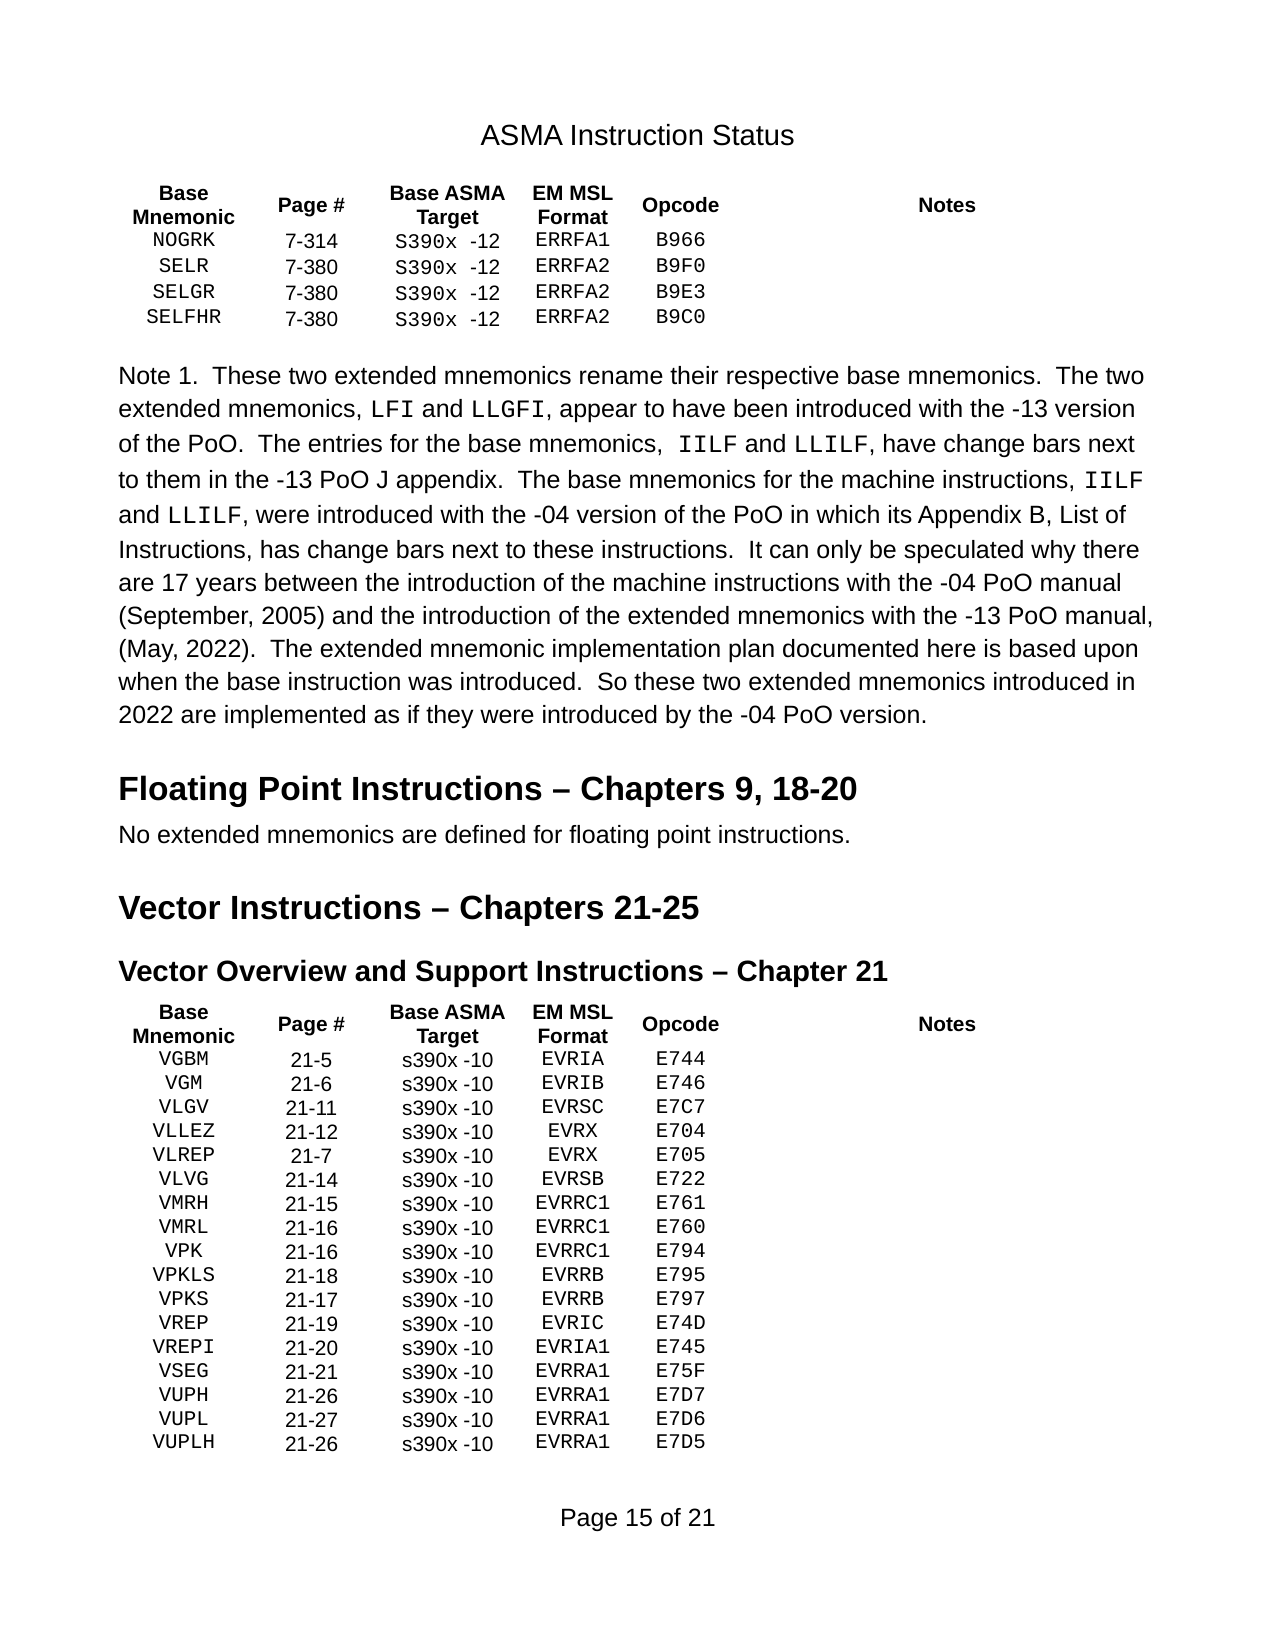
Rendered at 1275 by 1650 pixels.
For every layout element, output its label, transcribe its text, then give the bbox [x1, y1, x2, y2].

table_cell [737, 281, 1157, 307]
table_cell 21-5 [249, 1048, 373, 1072]
table_cell EVRRA1 [521, 1360, 624, 1383]
table_cell EVRIA1 [521, 1336, 624, 1359]
table_header Page # [249, 1000, 373, 1048]
table_cell B9F0 [624, 255, 737, 281]
table_cell 7-314 [249, 229, 373, 255]
table_cell 21-12 [249, 1120, 373, 1144]
table_cell s390x -10 [374, 1431, 521, 1455]
table_cell [737, 1312, 1157, 1336]
table_cell E797 [624, 1288, 737, 1312]
table_cell EVRIB [521, 1072, 624, 1096]
table_cell VPK [118, 1240, 249, 1264]
table_cell s390x -10 [374, 1408, 521, 1431]
table_cell s390x -10 [374, 1360, 521, 1383]
table_cell VLGV [118, 1096, 249, 1120]
table_cell s390x -10 [374, 1240, 521, 1264]
table_cell ERRFA2 [521, 255, 624, 281]
table_cell E722 [624, 1168, 737, 1192]
table_cell [737, 1216, 1157, 1240]
table_cell [737, 1384, 1157, 1407]
table_cell E794 [624, 1240, 737, 1264]
table_cell [737, 1264, 1157, 1288]
table_cell SELFHR [118, 307, 249, 332]
table_cell VREPI [118, 1336, 249, 1359]
table_cell 21-14 [249, 1168, 373, 1192]
subtitle Vector Instructions – Chapters 21-25 [118, 888, 1157, 927]
table_cell SELR [118, 255, 249, 281]
table_cell ERRFA2 [521, 307, 624, 332]
table_cell NOGRK [118, 229, 249, 255]
table_cell E746 [624, 1072, 737, 1096]
table_cell VSEG [118, 1360, 249, 1383]
table_cell EVRRA1 [521, 1384, 624, 1407]
table_cell VUPLH [118, 1431, 249, 1455]
table_cell [737, 1408, 1157, 1431]
table_cell VMRH [118, 1192, 249, 1216]
table_cell [737, 307, 1157, 332]
table_cell ERRFA1 [521, 229, 624, 255]
table_cell 21-20 [249, 1336, 373, 1359]
table_header Base ASMA Target [374, 1000, 521, 1048]
text No extended mnemonics are defined for floating point instructions. [118, 820, 1157, 848]
table_cell SELGR [118, 281, 249, 307]
table_cell E7C7 [624, 1096, 737, 1120]
table_cell VREP [118, 1312, 249, 1336]
table_cell E744 [624, 1048, 737, 1072]
table_cell EVRRC1 [521, 1192, 624, 1216]
table_header Notes [737, 181, 1157, 229]
table_cell VGM [118, 1072, 249, 1096]
table_cell [737, 1048, 1157, 1072]
table_cell VUPL [118, 1408, 249, 1431]
table_cell E75F [624, 1360, 737, 1383]
table_cell 21-15 [249, 1192, 373, 1216]
table_cell EVRX [521, 1144, 624, 1168]
table_header Base Mnemonic [118, 1000, 249, 1048]
table_cell S390x -12 [374, 229, 521, 255]
table_cell s390x -10 [374, 1072, 521, 1096]
table_cell EVRIA [521, 1048, 624, 1072]
table_cell 21-7 [249, 1144, 373, 1168]
table_cell 21-26 [249, 1431, 373, 1455]
table_cell [737, 229, 1157, 255]
table_cell s390x -10 [374, 1288, 521, 1312]
table_cell [737, 1336, 1157, 1359]
table_cell s390x -10 [374, 1144, 521, 1168]
table_cell B9C0 [624, 307, 737, 332]
table_cell E7D5 [624, 1431, 737, 1455]
table_cell 21-18 [249, 1264, 373, 1288]
table_cell VUPH [118, 1384, 249, 1407]
table_header Opcode [624, 1000, 737, 1048]
table_cell [737, 1431, 1157, 1455]
table_header EM MSL Format [521, 181, 624, 229]
table_cell 7-380 [249, 255, 373, 281]
subtitle Vector Overview and Support Instructions – Chapter 21 [118, 954, 1157, 988]
table_cell 21-26 [249, 1384, 373, 1407]
table_cell s390x -10 [374, 1336, 521, 1359]
table_cell 21-6 [249, 1072, 373, 1096]
table_cell E705 [624, 1144, 737, 1168]
table_cell 21-16 [249, 1240, 373, 1264]
table_cell EVRSB [521, 1168, 624, 1192]
table_cell s390x -10 [374, 1264, 521, 1288]
table_cell [737, 1240, 1157, 1264]
table_cell [737, 1144, 1157, 1168]
table_cell 7-380 [249, 307, 373, 332]
table_cell [737, 1360, 1157, 1383]
table_cell E795 [624, 1264, 737, 1288]
table_header Opcode [624, 181, 737, 229]
table_cell VPKS [118, 1288, 249, 1312]
table_cell s390x -10 [374, 1096, 521, 1120]
table_cell B966 [624, 229, 737, 255]
table_cell S390x -12 [374, 255, 521, 281]
table_cell EVRRC1 [521, 1240, 624, 1264]
table_cell [737, 1120, 1157, 1144]
table_cell s390x -10 [374, 1192, 521, 1216]
table_header Base Mnemonic [118, 181, 249, 229]
table_header Base ASMA Target [374, 181, 521, 229]
table_cell S390x -12 [374, 307, 521, 332]
table_cell ERRFA2 [521, 281, 624, 307]
table_cell [737, 1072, 1157, 1096]
table_cell VPKLS [118, 1264, 249, 1288]
table_cell EVRIC [521, 1312, 624, 1336]
table_cell 7-380 [249, 281, 373, 307]
table_cell EVRX [521, 1120, 624, 1144]
table_cell E74D [624, 1312, 737, 1336]
table_cell s390x -10 [374, 1216, 521, 1240]
table_cell B9E3 [624, 281, 737, 307]
table_cell EVRRB [521, 1264, 624, 1288]
table_cell [737, 1192, 1157, 1216]
table_cell VGBM [118, 1048, 249, 1072]
table_cell E7D6 [624, 1408, 737, 1431]
table_header Page # [249, 181, 373, 229]
table_cell [737, 1168, 1157, 1192]
table_cell E704 [624, 1120, 737, 1144]
table_cell [737, 1096, 1157, 1120]
table_header Notes [737, 1000, 1157, 1048]
table_cell 21-21 [249, 1360, 373, 1383]
table_cell s390x -10 [374, 1120, 521, 1144]
table_cell E745 [624, 1336, 737, 1359]
table_header EM MSL Format [521, 1000, 624, 1048]
table_cell EVRSC [521, 1096, 624, 1120]
table_cell VLLEZ [118, 1120, 249, 1144]
table_cell 21-11 [249, 1096, 373, 1120]
table_cell s390x -10 [374, 1384, 521, 1407]
table_cell [737, 1288, 1157, 1312]
table_cell s390x -10 [374, 1048, 521, 1072]
table_cell E761 [624, 1192, 737, 1216]
table_cell S390x -12 [374, 281, 521, 307]
table_cell s390x -10 [374, 1312, 521, 1336]
table_cell s390x -10 [374, 1168, 521, 1192]
table_cell E7D7 [624, 1384, 737, 1407]
table_cell EVRRA1 [521, 1408, 624, 1431]
text Note 1. These two extended mnemonics rename their respective base mnemonics. The two extended mnemonics, LFI and LLGFI, appear to have been introduced with the -13 version of the PoO. The entries for the base mnemonics, IILF and LLILF, have change bars next to them in the -13 PoO J appendix. The base mnemonics for the machine instructions, IILF and LLILF, were introduced with the -04 version of the PoO in which its Appendix B, List of Instructions, has change bars next to these instructions. It can only be speculated why there are 17 years between the introduction of the machine instructions with the -04 PoO manual (September, 2005) and the introduction of the extended mnemonics with the -13 PoO manual, (May, 2022). The extended mnemonic implementation plan documented here is based upon when the base instruction was introduced. So these two extended mnemonics introduced in 2022 are implemented as if they were introduced by the -04 PoO version. [118, 361, 1157, 729]
table_cell 21-27 [249, 1408, 373, 1431]
table_cell 21-17 [249, 1288, 373, 1312]
table_cell E760 [624, 1216, 737, 1240]
table_cell VLREP [118, 1144, 249, 1168]
table_cell EVRRC1 [521, 1216, 624, 1240]
table_cell EVRRA1 [521, 1431, 624, 1455]
table_cell VLVG [118, 1168, 249, 1192]
table_cell EVRRB [521, 1288, 624, 1312]
subtitle Floating Point Instructions – Chapters 9, 18-20 [118, 768, 1157, 807]
table_cell VMRL [118, 1216, 249, 1240]
table_cell 21-19 [249, 1312, 373, 1336]
table_cell [737, 255, 1157, 281]
table_cell 21-16 [249, 1216, 373, 1240]
